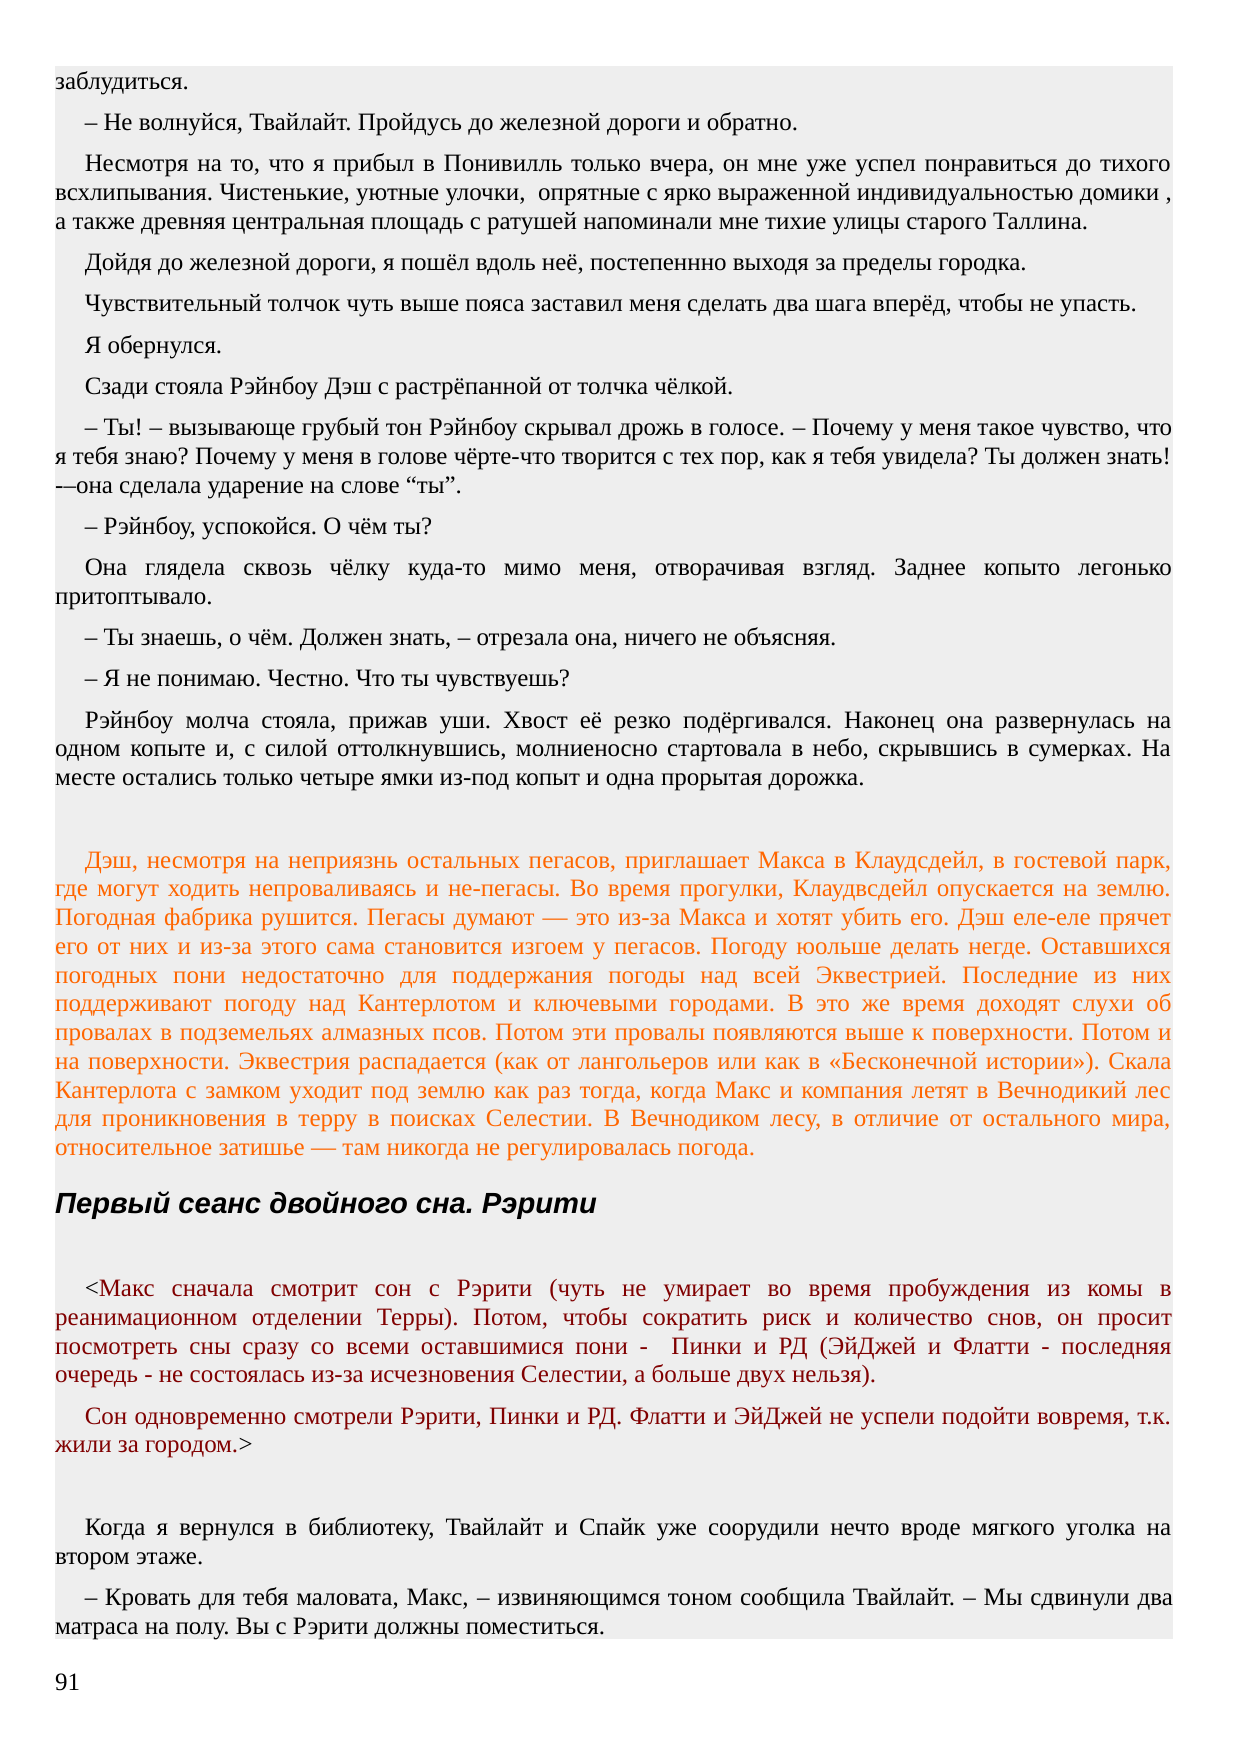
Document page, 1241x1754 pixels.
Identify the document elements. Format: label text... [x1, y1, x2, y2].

text – Кровать для тебя маловата, Макс, – извиняющимся тоном сообщила Твайлайт. – Мы сдвинули два матраса на полу. Вы с Рэрити должны поместиться. [55, 1582, 1173, 1639]
text Дойдя до железной дороги, я пошёл вдоль неё, постепеннно выходя за пределы городка. [55, 247, 1173, 276]
text Когда я вернулся в библиотеку, Твайлайт и Спайк уже соорудили нечто вроде мягкого уголка на втором этаже. [55, 1512, 1173, 1569]
text Дэш, несмотря на неприязнь остальных пегасов, приглашает Макса в Клаудсдейл, в гостевой парк, где могут ходить непроваливаясь и не-пегасы. Во время прогулки, Клаудвсдейл опускается на землю. Погодная фабрика рушится. Пегасы думают — это из-за Макса и хотят убить его. Дэш еле-еле прячет его от них и из-за этого сама становится изгоем у пегасов. Погоду юольше делать негде. Оставшихся погодных пони недостаточно для поддержания погоды над всей Эквестрией. Последние из них поддерживают погоду над Кантерлотом и ключевыми городами. В это же время доходят слухи об провалах в подземельях алмазных псов. Потом эти провалы появляются выше к поверхности. Потом и на поверхности. Эквестрия распадается (как от лангольеров или как в «Бесконечной истории»). Скала Кантерлота с замком уходит под землю как раз тогда, когда Макс и компания летят в Вечнодикий лес для проникновения в терру в поисках Селестии. В Вечнодиком лесу, в отличие от остального мира, относительное затишье — там никогда не регулировалась погода. [55, 845, 1173, 1161]
text Сзади стояла Рэйнбоу Дэш с растрёпанной от толчка чёлкой. [55, 371, 1173, 400]
text Она глядела сквозь чёлку куда-то мимо меня, отворачивая взгляд. Заднее копыто легонько притоптывало. [55, 552, 1173, 610]
text <Макс сначала смотрит сон с Рэрити (чуть не умирает во время пробуждения из комы в реанимационном отделении Терры). Потом, чтобы сократить риск и количество снов, он просит посмотреть сны сразу со всеми оставшимися пони - Пинки и РД (ЭйДжей и Флатти - последняя очередь - не состоялась из-за исчезновения Селестии, а больше двух нельзя). [55, 1273, 1173, 1388]
text Чувствительный толчок чуть выше пояса заставил меня сделать два шага вперёд, чтобы не упасть. [55, 288, 1173, 317]
text заблудиться. [55, 66, 1173, 95]
text Я обернулся. [55, 330, 1173, 358]
text – Я не понимаю. Честно. Что ты чувствуешь? [55, 663, 1173, 692]
text Несмотря на то, что я прибыл в Понивилль только вчера, он мне уже успел понравиться до тихого всхлипывания. Чистенькие, уютные улочки, опрятные с ярко выраженной индивидуальностью домики , а также древняя центральная площадь с ратушей напоминали мне тихие улицы старого Таллина. [55, 148, 1173, 235]
subtitle Первый сеанс двойного сна. Рэрити [55, 1186, 1173, 1219]
text – Ты знаешь, о чём. Должен знать, – отрезала она, ничего не объясняя. [55, 622, 1173, 651]
text – Рэйнбоу, успокойся. О чём ты? [55, 511, 1173, 540]
text – Ты! – вызывающе грубый тон Рэйнбоу скрывал дрожь в голосе. – Почему у меня такое чувство, что я тебя знаю? Почему у меня в голове чёрте-что творится с тех пор, как я тебя увидела? Ты должен знать! -–она сделала ударение на слове “ты”. [55, 412, 1173, 498]
text Рэйнбоу молча стояла, прижав уши. Хвост её резко подёргивался. Наконец она развернулась на одном копыте и, с силой оттолкнувшись, молниеносно стартовала в небо, скрывшись в сумерках. На месте остались только четыре ямки из-под копыт и одна прорытая дорожка. [55, 705, 1173, 791]
text Сон одновременно смотрели Рэрити, Пинки и РД. Флатти и ЭйДжей не успели подойти вовремя, т.к. жили за городом.> [55, 1401, 1173, 1458]
text – Не волнуйся, Твайлайт. Пройдусь до железной дороги и обратно. [55, 107, 1173, 136]
